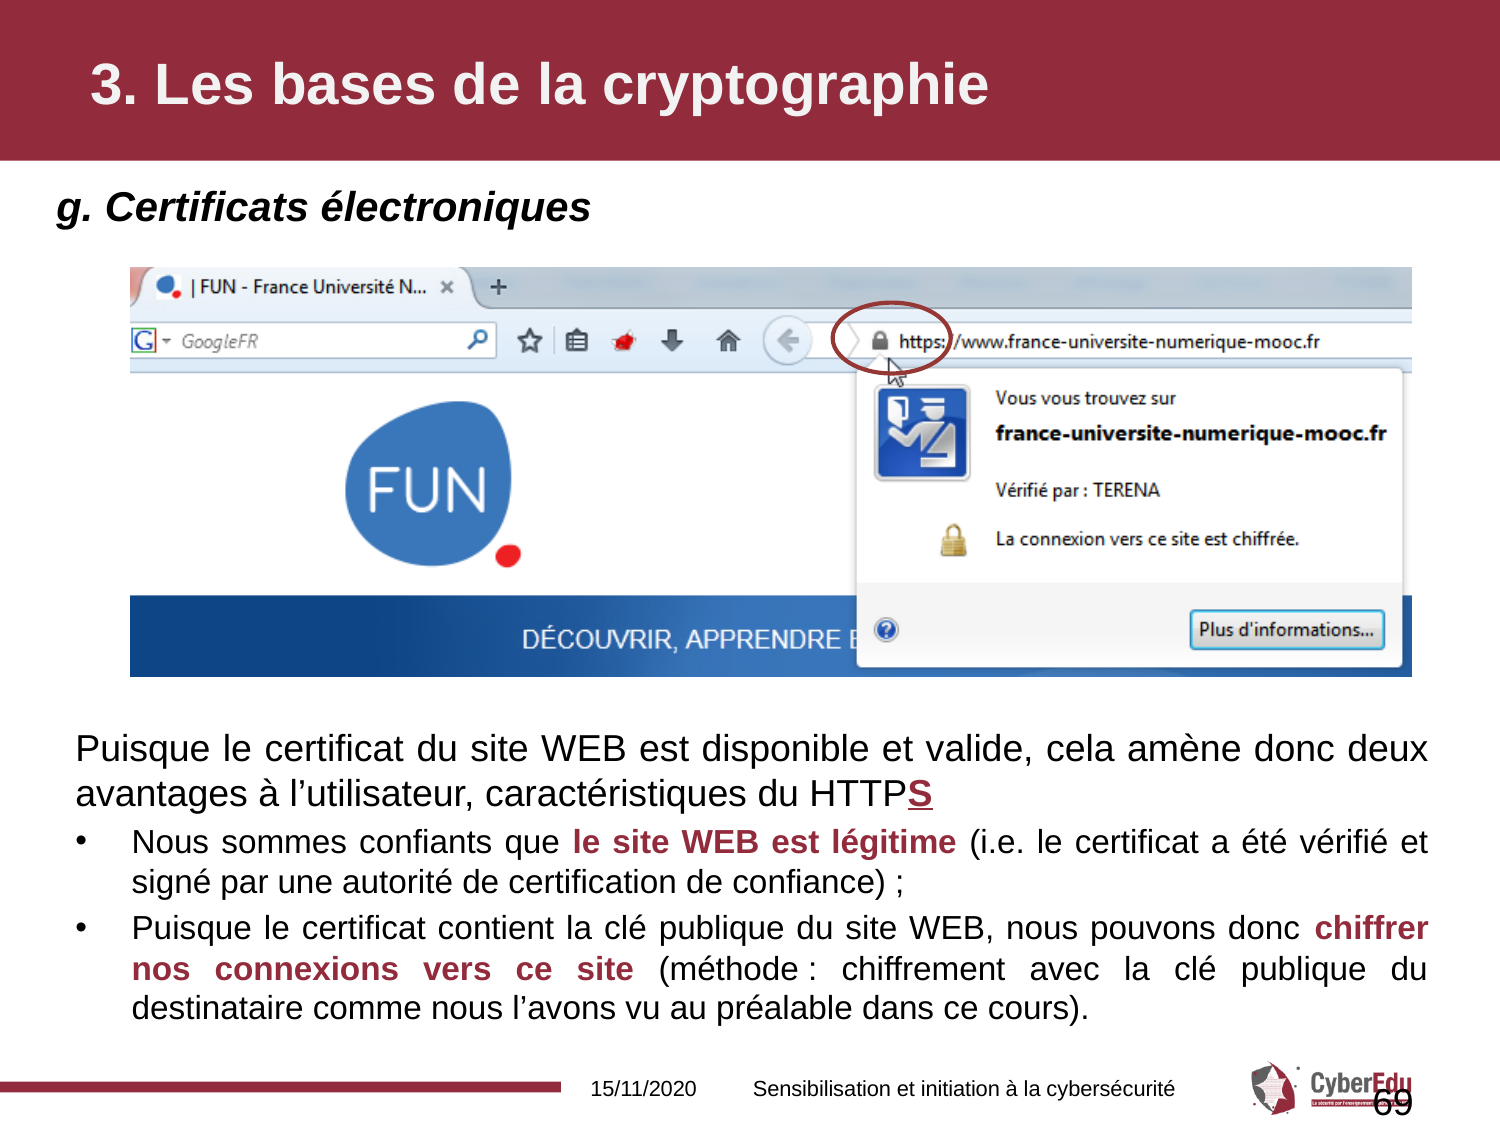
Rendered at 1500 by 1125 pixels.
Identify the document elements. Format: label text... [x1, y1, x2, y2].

title 3. Les bases de la cryptographie [75, 1, 1425, 161]
picture [1397, 1092, 1407, 1104]
picture [1378, 1101, 1388, 1113]
slide_number 15/11/2020 [561, 1057, 727, 1118]
list Puisque le certificat du site WEB est disponible et valide, cela amène donc deux avantages à l’utilisateur, caractéristiques du HTTPS Nous sommes confiants que le site WEB est légitime (i.e. le certificat a été vérifié et signé par une autorité de certification de confiance) ; Puisque le certificat contient la clé publique du site WEB, nous pouvons donc chiffrer nos connexions vers ce site (méthode : chiffrement avec la clé publique du destinataire comme nous l’avons vu au préalable dans ce cours). [60, 716, 1445, 1047]
picture [1246, 1060, 1412, 1115]
footer Sensibilisation et initiation à la cybersécurité [738, 1057, 1236, 1118]
text_box g. Certificats électroniques [41, 172, 1471, 268]
picture [130, 267, 1412, 677]
